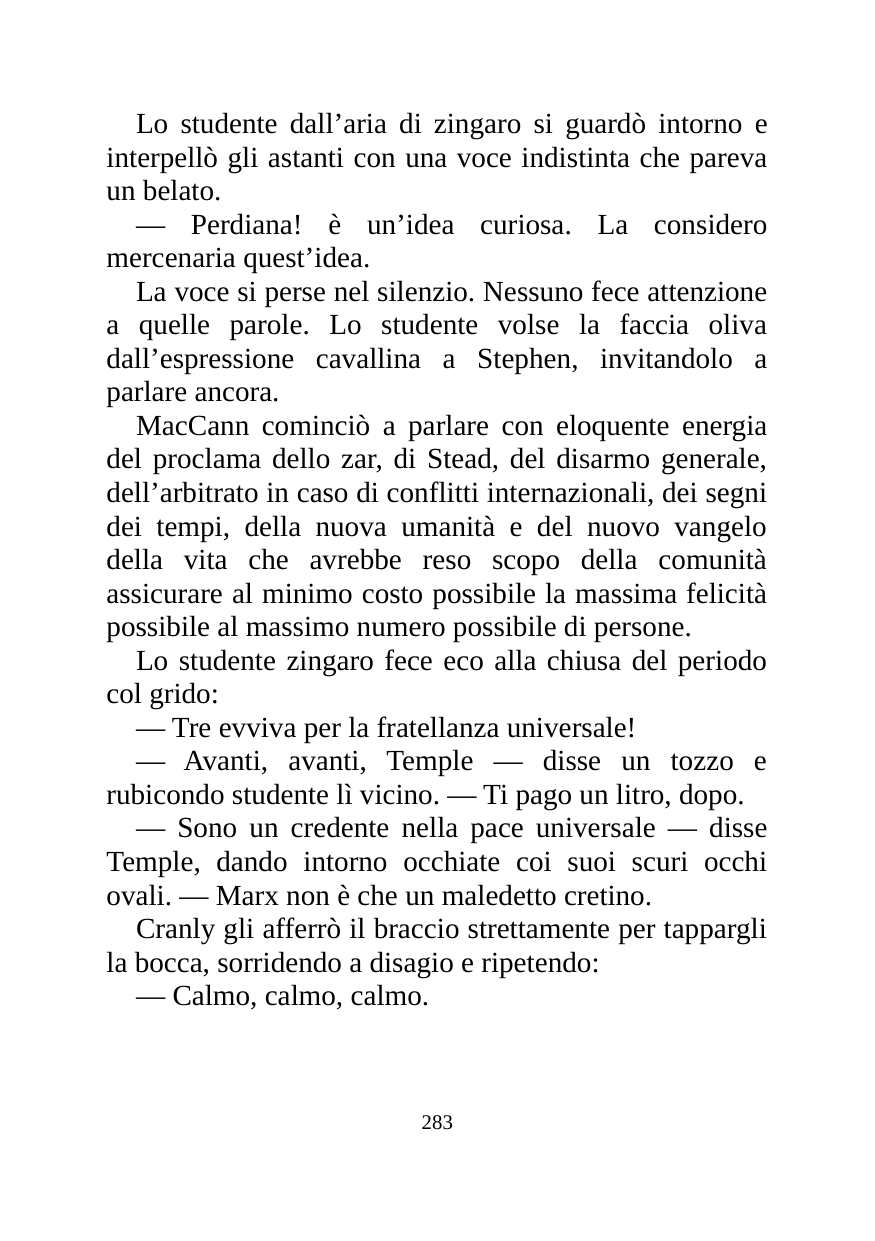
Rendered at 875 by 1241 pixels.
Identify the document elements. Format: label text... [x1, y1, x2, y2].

text — Calmo, calmo, calmo. [106, 978, 768, 1012]
text — Perdiana! è un’idea curiosa. La considero mercenaria quest’idea. [106, 207, 768, 274]
text — Sono un credente nella pace universale — disse Temple, dando intorno occhiate coi suoi scuri occhi ovali. — Marx non è che un maledetto cretino. [106, 811, 768, 911]
text Lo studente dall’aria di zingaro si guardò intorno e interpellò gli astanti con una voce indistinta che pareva un belato. [106, 106, 768, 207]
text — Tre evviva per la fratellanza universale! [106, 710, 768, 743]
text La voce si perse nel silenzio. Nessuno fece attenzione a quelle parole. Lo studente volse la faccia oliva dall’espressione cavallina a Stephen, invitandolo a parlare ancora. [106, 274, 768, 408]
text — Avanti, avanti, Temple — disse un tozzo e rubicondo studente lì vicino. — Ti pago un litro, dopo. [106, 743, 768, 811]
text MacCann cominciò a parlare con eloquente energia del proclama dello zar, di Stead, del disarmo generale, dell’arbitrato in caso di conflitti internazionali, dei segni dei tempi, della nuova umanità e del nuovo vangelo della vita che avrebbe reso scopo della comunità assicurare al minimo costo possibile la massima felicità possibile al massimo numero possibile di persone. [106, 408, 768, 643]
text Lo studente zingaro fece eco alla chiusa del periodo col grido: [106, 643, 768, 710]
text Cranly gli afferrò il braccio strettamente per tappargli la bocca, sorridendo a disagio e ripetendo: [106, 911, 768, 978]
